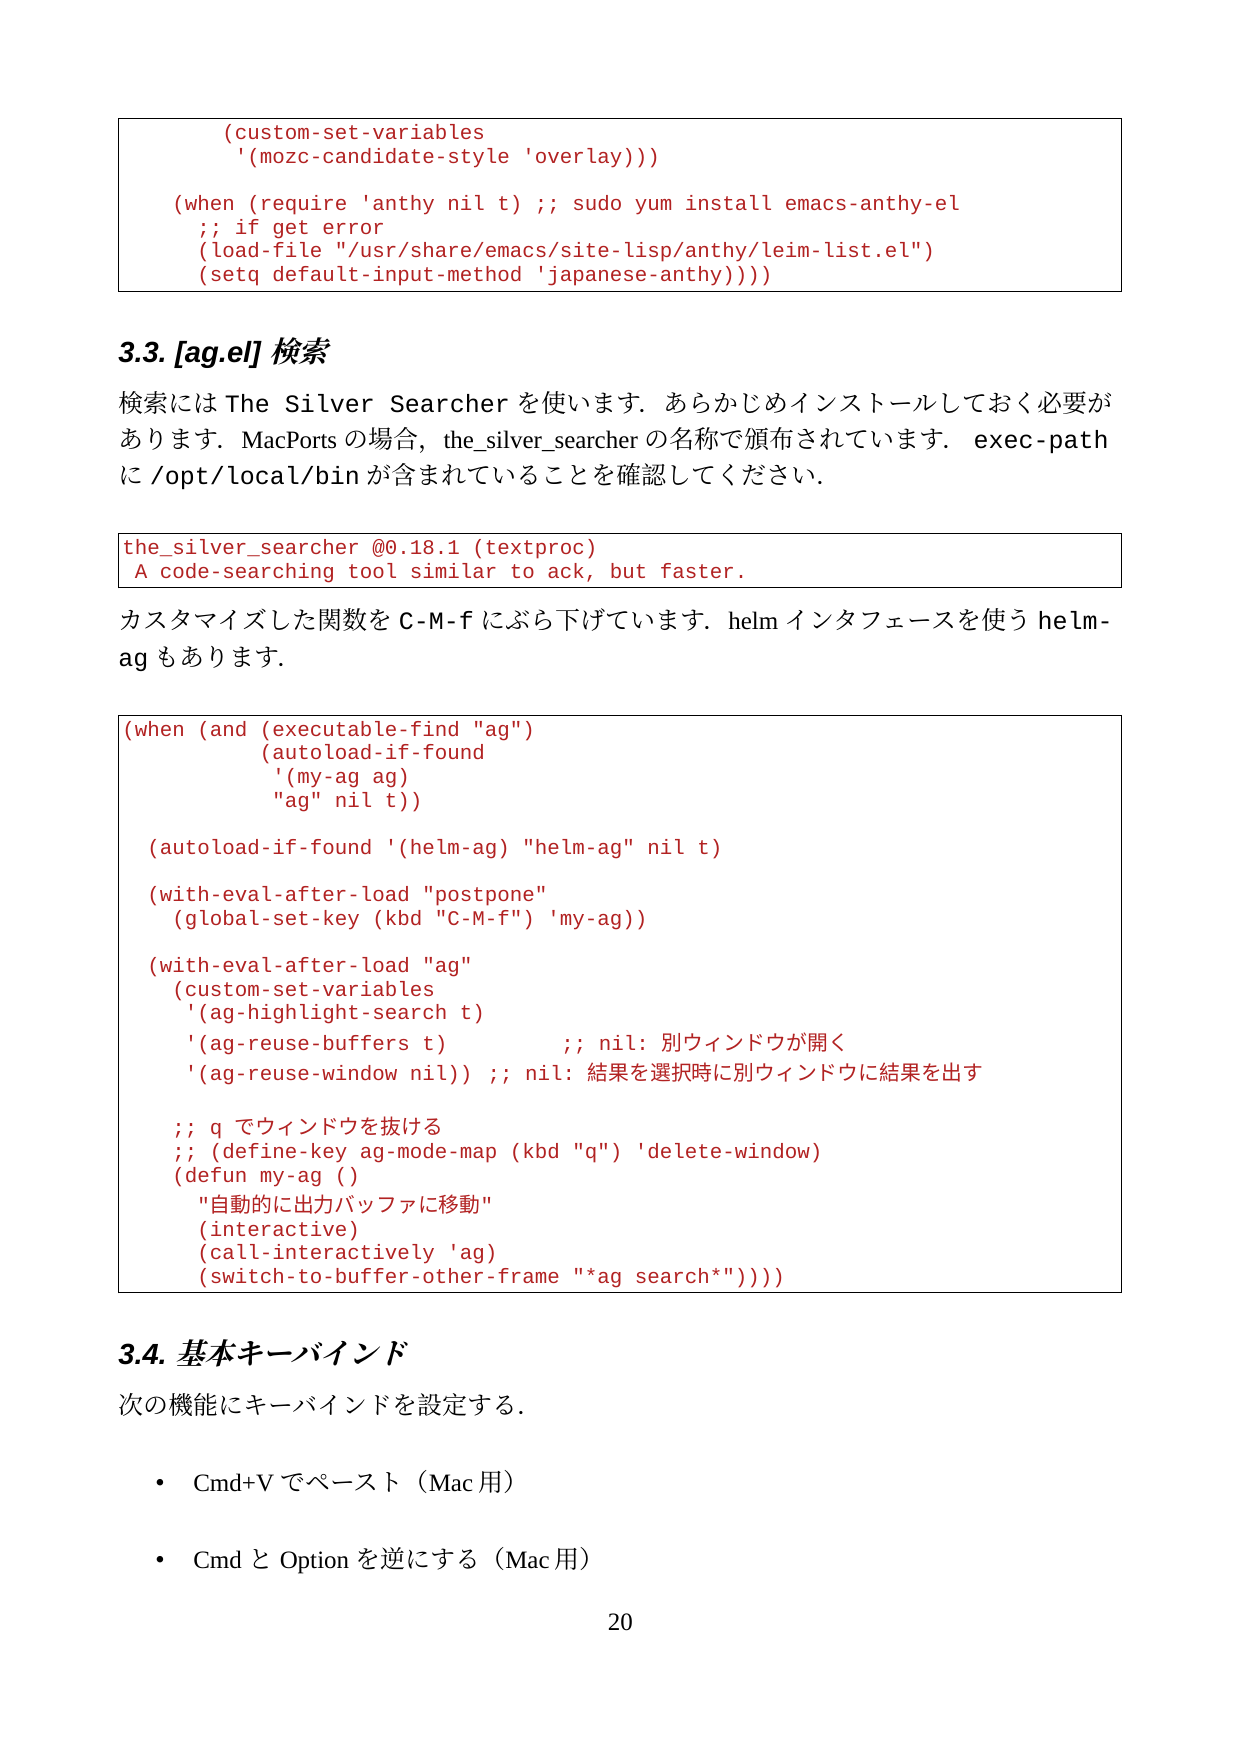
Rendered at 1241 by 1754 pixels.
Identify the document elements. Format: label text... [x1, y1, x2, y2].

text "自動的に出力バッファに移動" [119, 1184, 1121, 1215]
text (with-eval-after-load "ag" [119, 951, 1121, 975]
text (with-eval-after-load "postpone" [119, 880, 1121, 904]
text (call-interactively 'ag) [119, 1238, 1121, 1262]
list Cmd+V でペースト（Mac用） [156, 1462, 1122, 1527]
text ;; if get error [119, 213, 1121, 236]
text the_silver_searcher @0.18.1 (textproc) [119, 534, 1121, 557]
subtitle 基本キーバインド [118, 1331, 1122, 1373]
text "ag" nil t)) [119, 786, 1121, 809]
text (when (require 'anthy nil t) ;; sudo yum install emacs-anthy-el [119, 189, 1121, 213]
text 次の機能にキーバインドを設定する． [118, 1385, 1122, 1450]
text (setq default-input-method 'japanese-anthy)))) [119, 260, 1121, 291]
text (load-file "/usr/share/emacs/site-lisp/anthy/leim-list.el") [119, 236, 1121, 260]
text (defun my-ag () [119, 1161, 1121, 1184]
subtitle [ag.el] 検索 [118, 329, 1122, 371]
text (custom-set-variables [119, 975, 1121, 998]
text '(my-ag ag) [119, 762, 1121, 786]
text (autoload-if-found '(helm-ag) "helm-ag" nil t) [119, 833, 1121, 857]
text ;; q でウィンドウを抜ける [119, 1107, 1121, 1137]
text (autoload-if-found [119, 738, 1121, 762]
text (global-set-key (kbd "C-M-f") 'my-ag)) [119, 904, 1121, 927]
text (switch-to-buffer-other-frame "*ag search*")))) [119, 1262, 1121, 1292]
text カスタマイズした関数を C-M-f にぶら下げています．helm インタフェースを使う helm-ag もあります． [118, 601, 1122, 702]
text (when (and (executable-find "ag") [119, 716, 1121, 738]
text (custom-set-variables [119, 119, 1121, 142]
text '(ag-reuse-window nil)) ;; nil: 結果を選択時に別ウィンドウに結果を出す [119, 1052, 1121, 1083]
text 検索には The Silver Searcher を使います．あらかじめインストールしておく必要があります．MacPorts の場合，the_silver_searcher の名称で頒布されています． exec-path に /opt/local/bin が含まれていることを確認してください． [118, 383, 1122, 521]
text A code-searching tool similar to ack, but faster. [119, 557, 1121, 587]
text '(ag-highlight-search t) [119, 998, 1121, 1022]
list Cmd と Option を逆にする（Mac用） [156, 1540, 1122, 1576]
text ;; (define-key ag-mode-map (kbd "q") 'delete-window) [119, 1137, 1121, 1161]
text '(ag-reuse-buffers t) ;; nil: 別ウィンドウが開く [119, 1022, 1121, 1052]
text '(mozc-candidate-style 'overlay))) [119, 142, 1121, 165]
text (interactive) [119, 1215, 1121, 1238]
